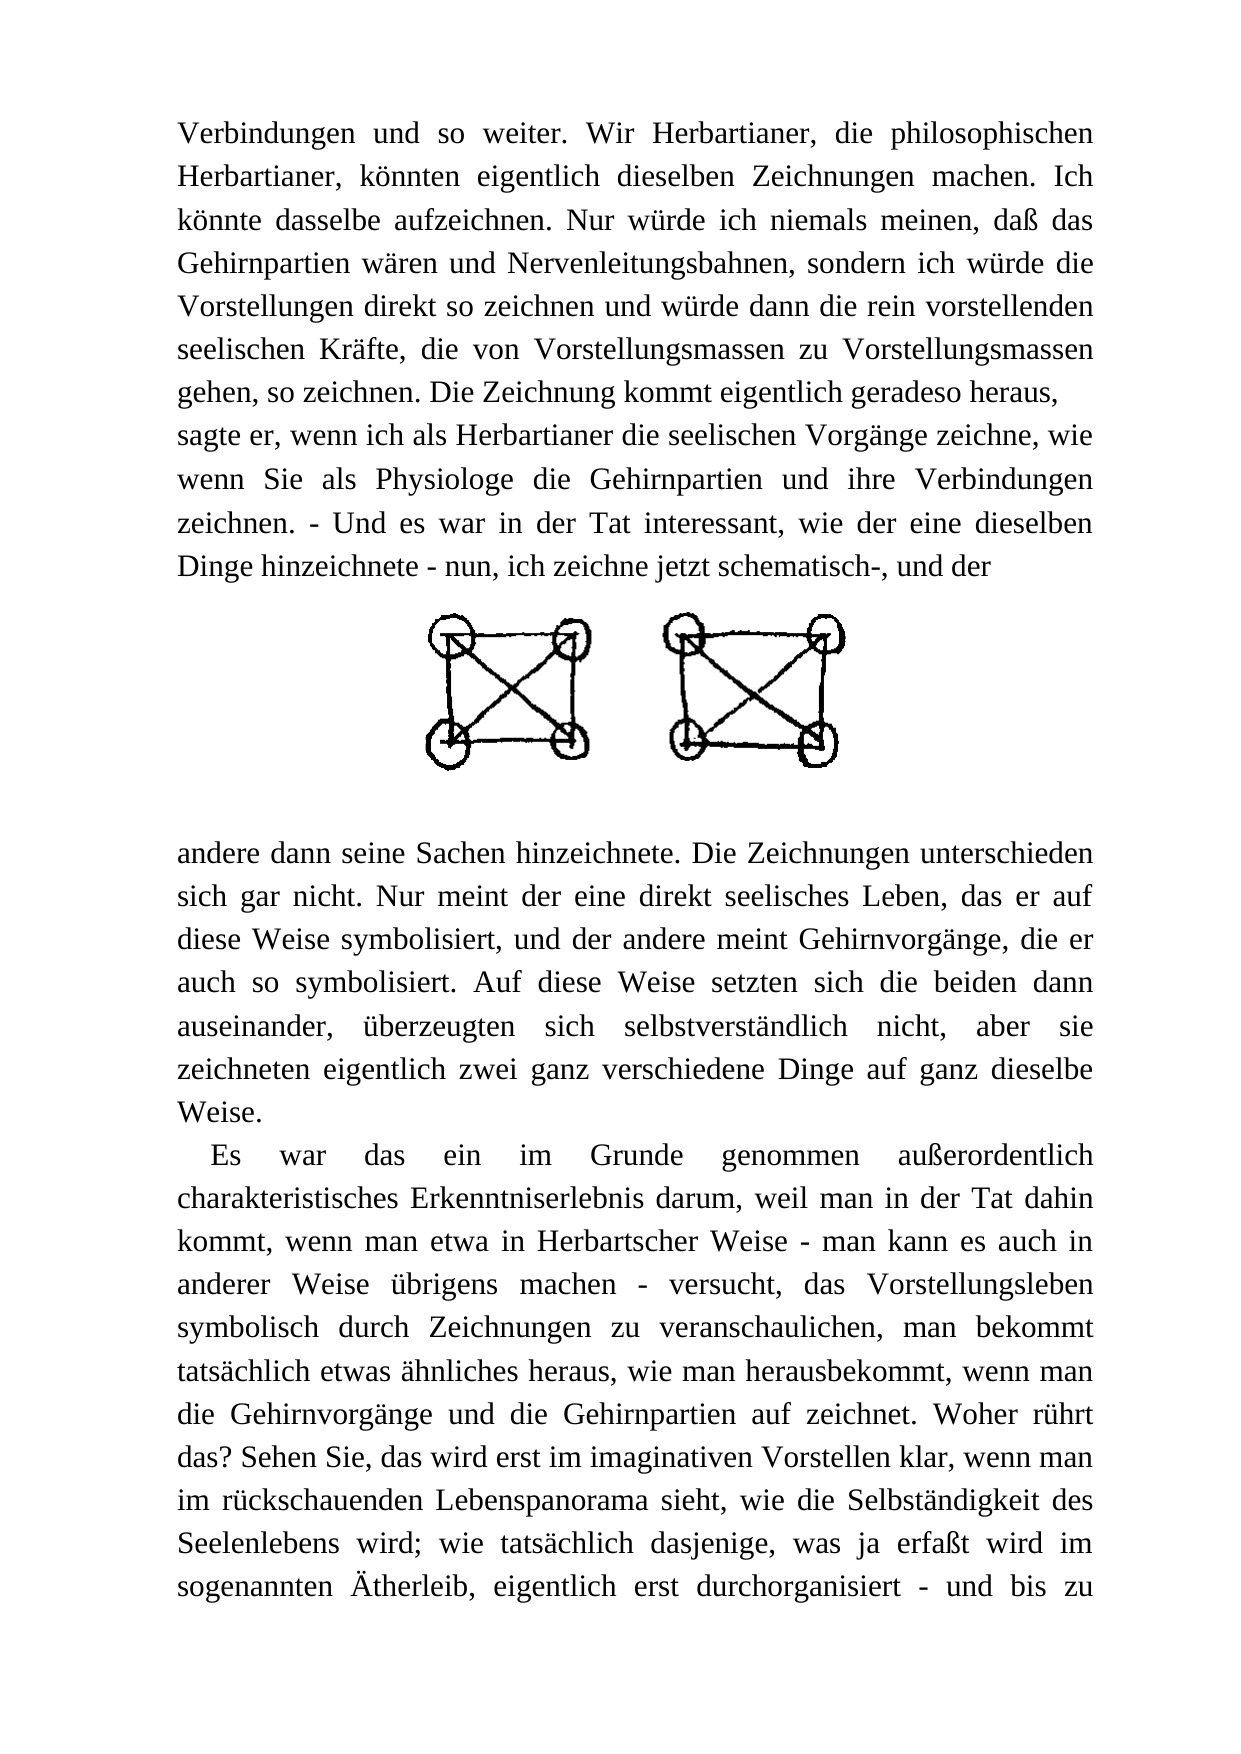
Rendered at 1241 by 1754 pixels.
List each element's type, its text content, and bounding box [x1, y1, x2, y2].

text Verbindungen und so weiter. Wir Herbartianer, die philosophischen Herbartianer, könnten eigentlich dieselben Zeichnungen machen. Ich könnte dasselbe aufzeichnen. Nur würde ich niemals meinen, daß das Gehirnpartien wären und Nervenleitungsbahnen, sondern ich würde die Vorstellungen direkt so zeichnen und würde dann die rein vorstellenden seelischen Kräfte, die von Vorstellungsmassen zu Vorstellungsmassen gehen, so zeichnen. Die Zeichnung kommt eigentlich geradeso heraus, [177, 114, 1094, 409]
text Es war das ein im Grunde genommen außerordentlich charakteristisches Erkenntniserlebnis darum, weil man in der Tat dahin kommt, wenn man etwa in Herbartscher Weise - man kann es auch in anderer Weise übrigens machen - versucht, das Vorstellungsleben symbolisch durch Zeichnungen zu veranschaulichen, man bekommt tatsächlich etwas ähnliches heraus, wie man herausbekommt, wenn man die Gehirnvorgänge und die Gehirnpartien auf zeichnet. Woher rührt das? Sehen Sie, das wird erst im imaginativen Vorstellen klar, wenn man im rückschauenden Lebenspanorama sieht, wie die Selbständigkeit des Seelenlebens wird; wie tatsächlich dasjenige, was ja erfaßt wird im sogenannten Ätherleib, eigentlich erst durchorganisiert - und bis zu [177, 1136, 1094, 1603]
text andere dann seine Sachen hinzeichnete. Die Zeichnungen unterschieden sich gar nicht. Nur meint der eine direkt seelisches Leben, das er auf diese Weise symbolisiert, und der andere meint Gehirnvorgänge, die er auch so symbolisiert. Auf diese Weise setzten sich die beiden dann auseinander, überzeugten sich selbstverständlich nicht, aber sie zeichneten eigentlich zwei ganz verschiedene Dinge auf ganz dieselbe Weise. [177, 834, 1094, 1129]
picture [425, 612, 846, 771]
text sagte er, wenn ich als Herbartianer die seelischen Vorgänge zeichne, wie wenn Sie als Physiologe die Gehirnpartien und ihre Verbindungen zeichnen. - Und es war in der Tat interessant, wie der eine dieselben Dinge hinzeichnete - nun, ich zeichne jetzt schematisch-, und der [177, 416, 1094, 584]
